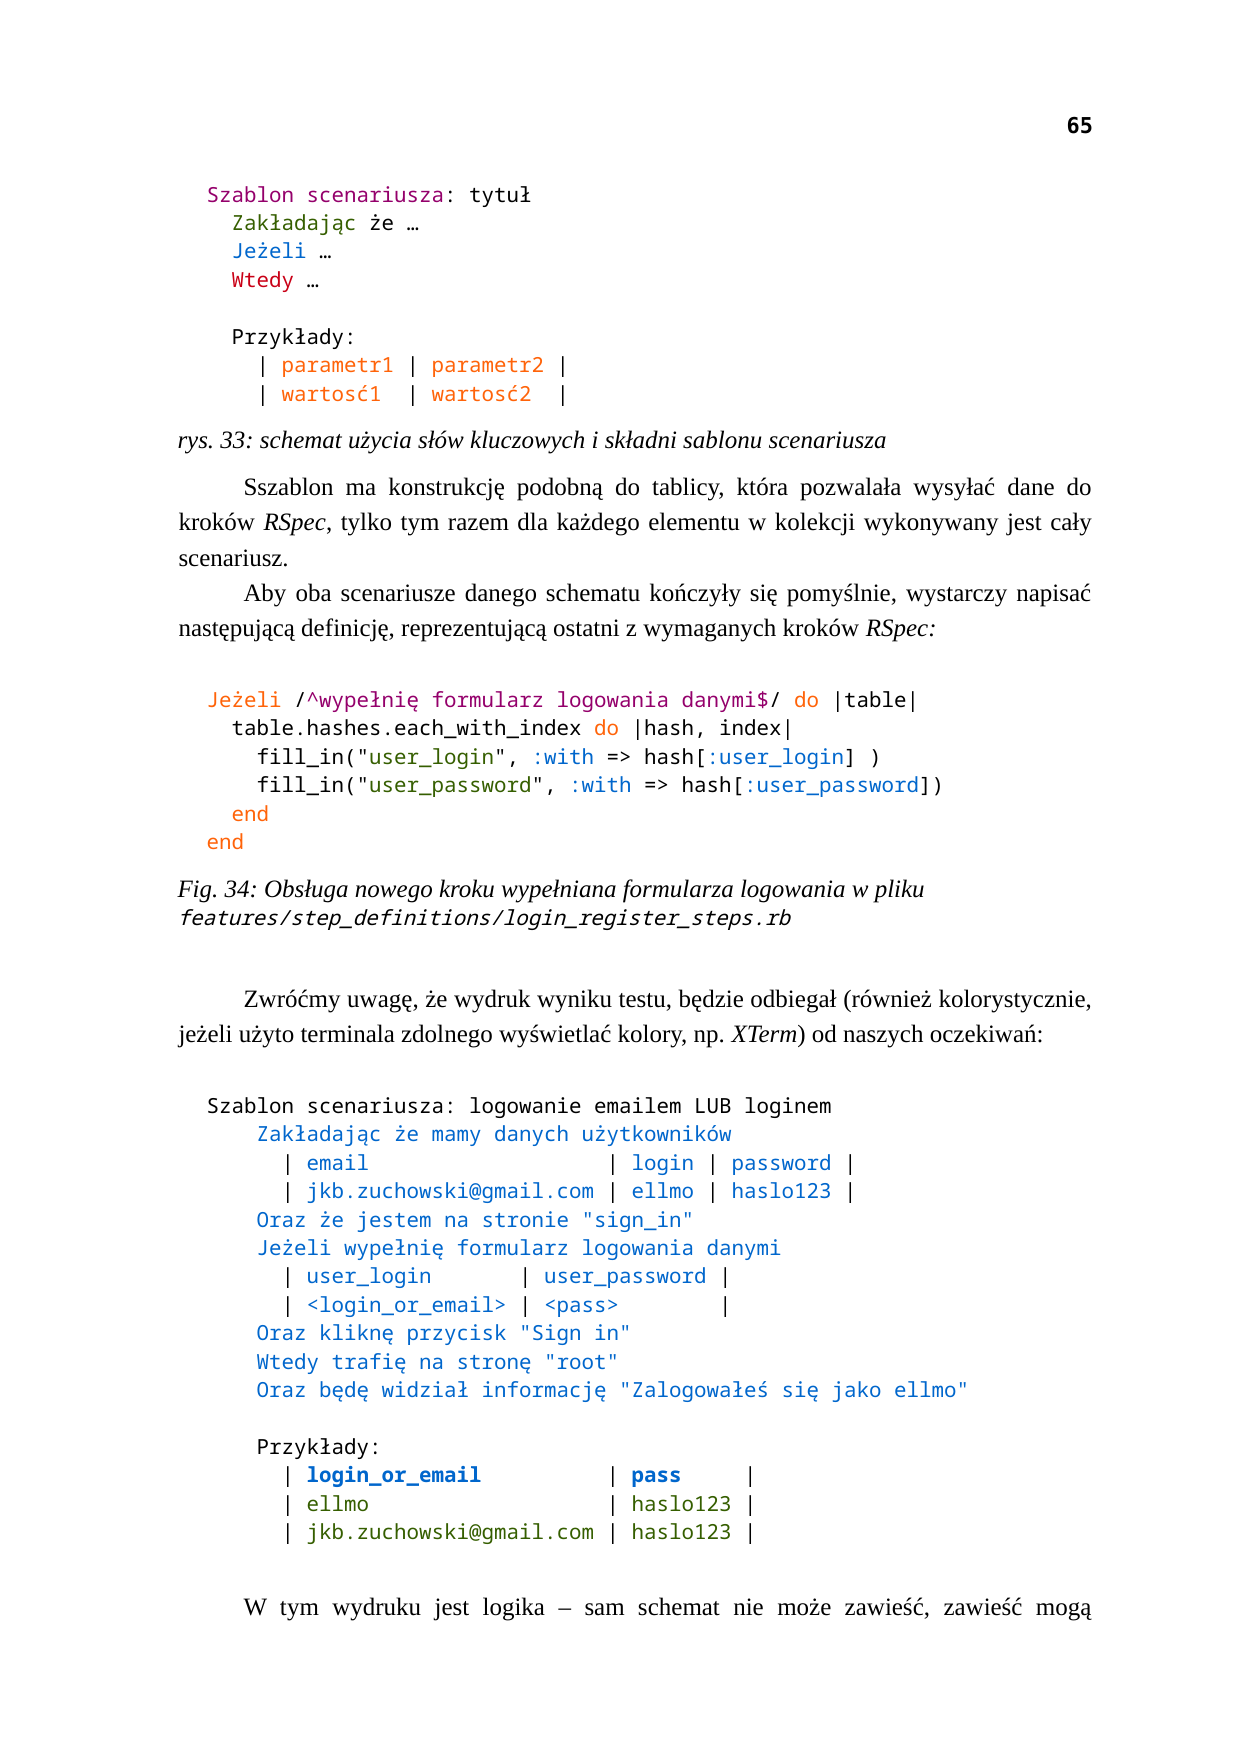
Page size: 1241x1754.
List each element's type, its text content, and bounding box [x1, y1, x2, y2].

table_header Jeżeli /^wypełnię formularz logowania danymi$/ do |table| table.hashes.each_with_index do |hash, index| fill_in("user_login", :with => hash[:user_login] ) fill_in("user_password", :with => hash[:user_password]) end end [177, 679, 1093, 861]
text Fig. 34: Obsługa nowego kroku wypełniana formularza logowania w pliku features/step_definitions/login_register_steps.rb [177, 874, 1093, 931]
table_header Szablon scenariusza: tytuł Zakładając że … Jeżeli … Wtedy … Przykłady: | parametr1 | parametr2 | | wartosć1 | wartosć2 | [177, 174, 1093, 413]
text Aby oba scenariusze danego schematu kończyły się pomyślnie, wystarczy napisać następującą definicję, reprezentującą ostatni z wymaganych kroków RSpec: [178, 573, 1093, 644]
table_header Szablon scenariusza: logowanie emailem LUB loginem Zakładając że mamy danych użytkowników | email | login | password | | jkb.zuchowski@gmail.com | ellmo | haslo123 | Oraz że jestem na stronie "sign_in" Jeżeli wypełnię formularz logowania danymi | user_login | user_password | | <login_or_email> | <pass> | Oraz kliknę przycisk "Sign in" Wtedy trafię na stronę "root" Oraz będę widział informację "Zalogowałeś się jako ellmo" Przykłady: | login_or_email | pass | | ellmo | haslo123 | | jkb.zuchowski@gmail.com | haslo123 | [177, 1085, 1093, 1552]
text rys. 33: schemat użycia słów kluczowych i składni sablonu scenariusza [177, 426, 1093, 454]
text Zwróćmy uwagę, że wydruk wyniku testu, będzie odbiegał (również kolorystycznie, jeżeli użyto terminala zdolnego wyświetlać kolory, np. XTerm) od naszych oczekiwań: [178, 979, 1093, 1050]
text W tym wydruku jest logika – sam schemat nie może zawieść, zawieść mogą [178, 1587, 1093, 1622]
text Sszablon ma konstrukcję podobną do tablicy, która pozwalała wysyłać dane do kroków RSpec, tylko tym razem dla każdego elementu w kolekcji wykonywany jest cały scenariusz. [178, 467, 1093, 573]
